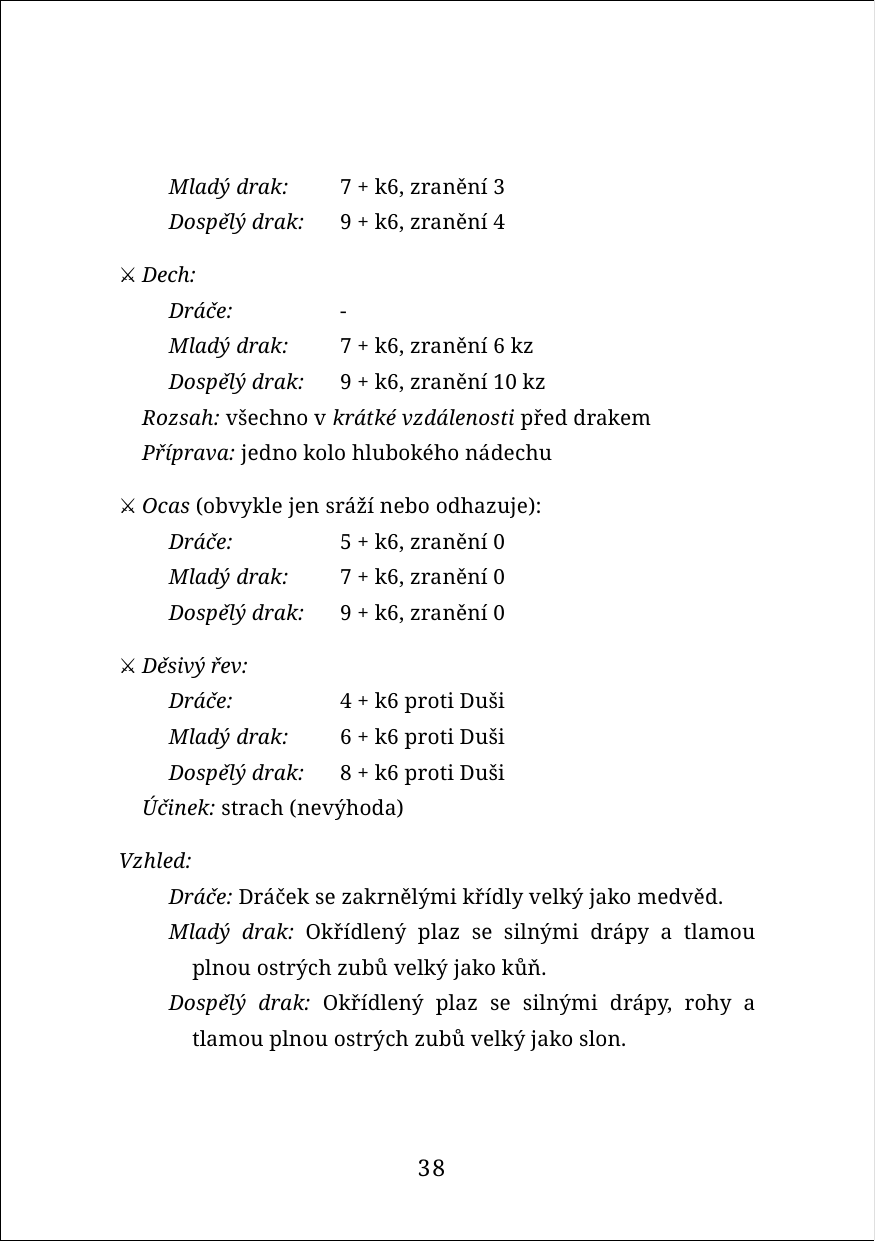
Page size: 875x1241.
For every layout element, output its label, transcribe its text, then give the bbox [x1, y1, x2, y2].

text ⚔ Děsivý řev: [118, 651, 756, 679]
text Dospělý drak: 8 + k6 proti Duši [168, 758, 756, 786]
text Účinek: strach (nevýhoda) [142, 793, 756, 822]
text Dospělý drak: 9 + k6, zranění 10 kz [168, 367, 756, 396]
text Dospělý drak: Okřídlený plaz se silnými drápy, rohy a tlamou plnou ostrých zubů velký jako slon. [168, 988, 756, 1052]
text Příprava: jedno kolo hlubokého nádechu [142, 438, 756, 467]
text Mladý drak: 7 + k6, zranění 6 kz [168, 332, 756, 360]
text Dráče: 5 + k6, zranění 0 [168, 527, 756, 555]
text Dospělý drak: 9 + k6, zranění 0 [168, 598, 756, 626]
text Mladý drak: 7 + k6, zranění 3 [168, 172, 756, 200]
text Mladý drak: 7 + k6, zranění 0 [168, 562, 756, 591]
text Dráče: Dráček se zakrnělými křídly velký jako medvěd. [168, 882, 756, 910]
text Mladý drak: 6 + k6 proti Duši [168, 722, 756, 751]
text ⚔ Ocas (obvykle jen sráží nebo odhazuje): [118, 491, 756, 520]
text Rozsah: všechno v krátké vzdálenosti před drakem [142, 403, 756, 431]
text Dráče: - [168, 296, 756, 324]
text Vzhled: [118, 846, 756, 875]
text Dráče: 4 + k6 proti Duši [168, 687, 756, 715]
text Dospělý drak: 9 + k6, zranění 4 [168, 207, 756, 236]
text ⚔ Dech: [118, 261, 756, 289]
text Mladý drak: Okřídlený plaz se silnými drápy a tlamou plnou ostrých zubů velký jako kůň. [168, 917, 756, 981]
